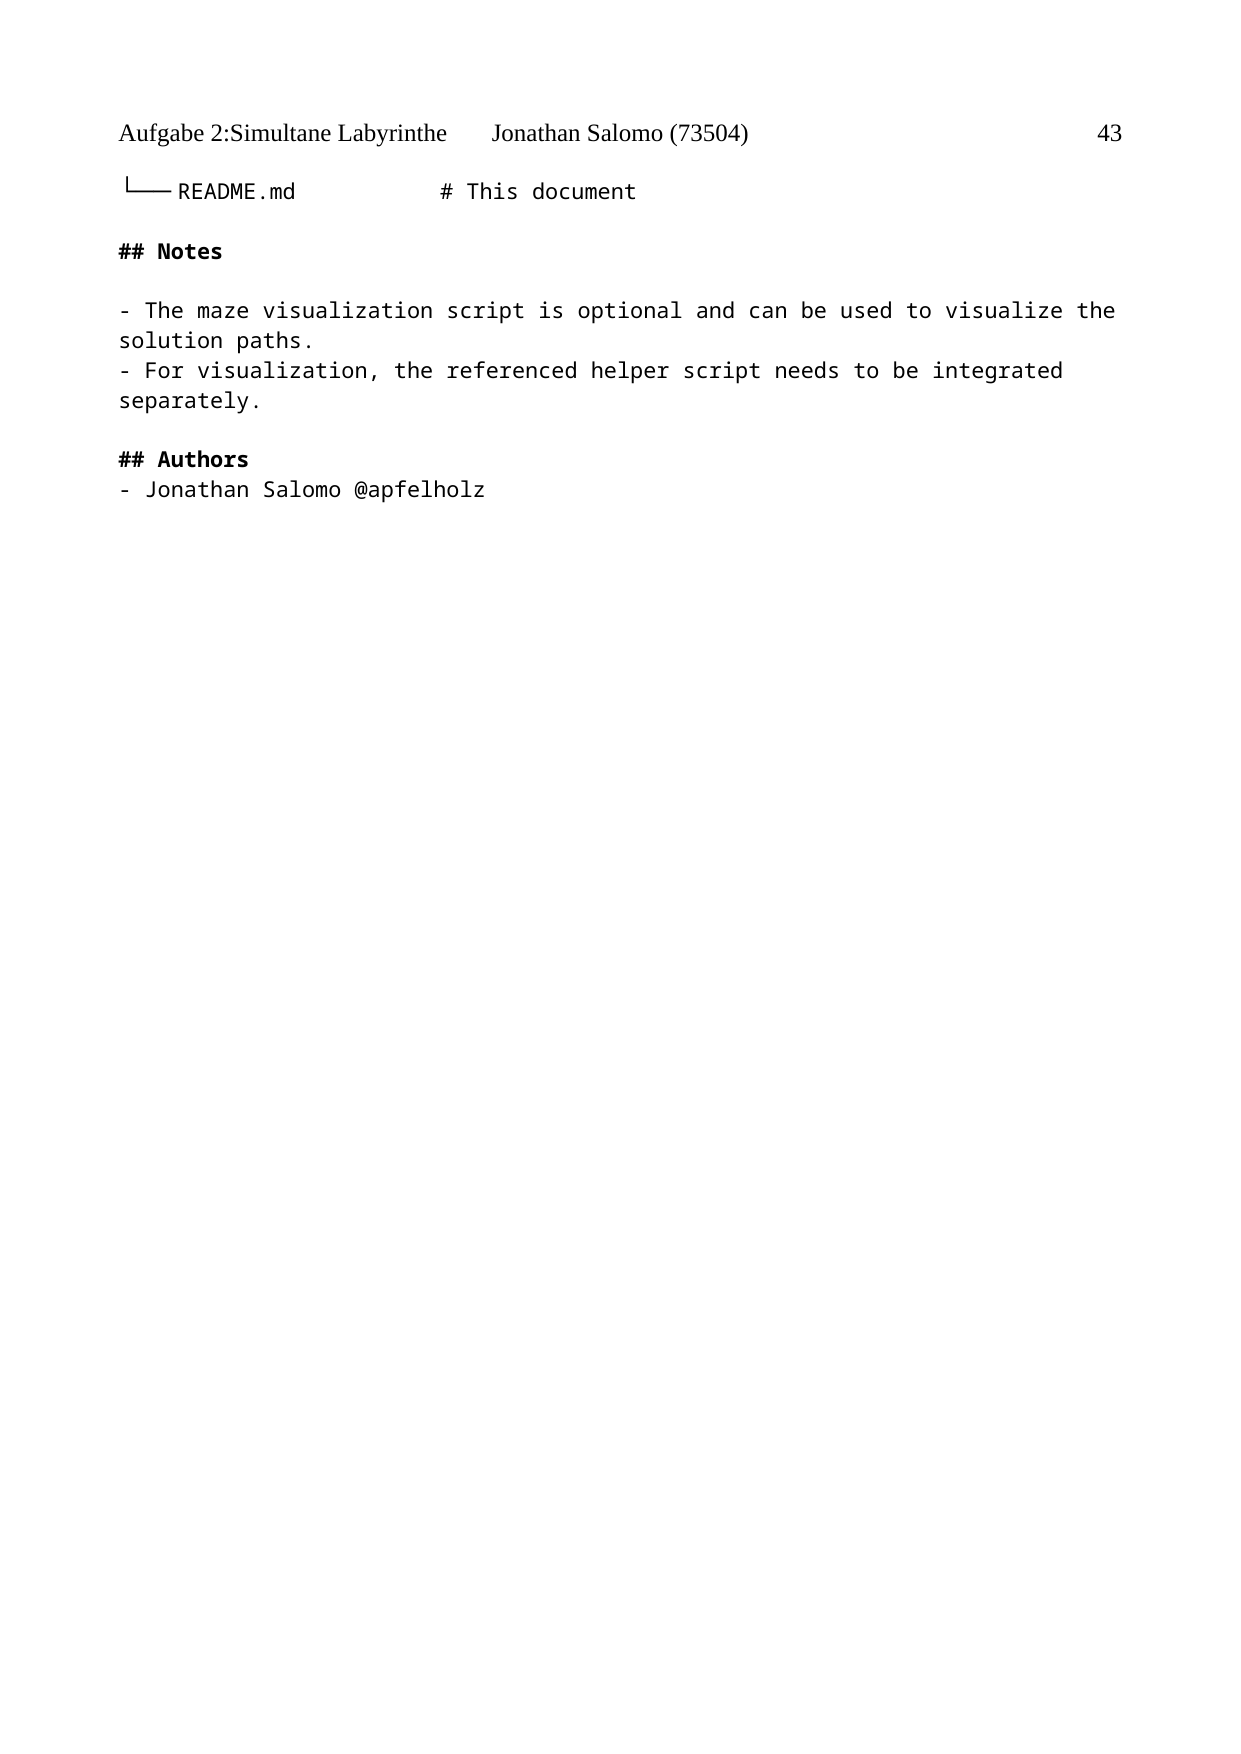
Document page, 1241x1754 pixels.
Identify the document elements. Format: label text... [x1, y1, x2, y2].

text - The maze visualization script is optional and can be used to visualize the solution paths. [118, 295, 1122, 355]
text └── README.md # This document [118, 176, 1122, 206]
text ## Notes [118, 236, 1122, 266]
text - Jonathan Salomo @apfelholz [118, 474, 1122, 504]
text ## Authors [118, 444, 1122, 474]
text - For visualization, the referenced helper script needs to be integrated separately. [118, 355, 1122, 414]
